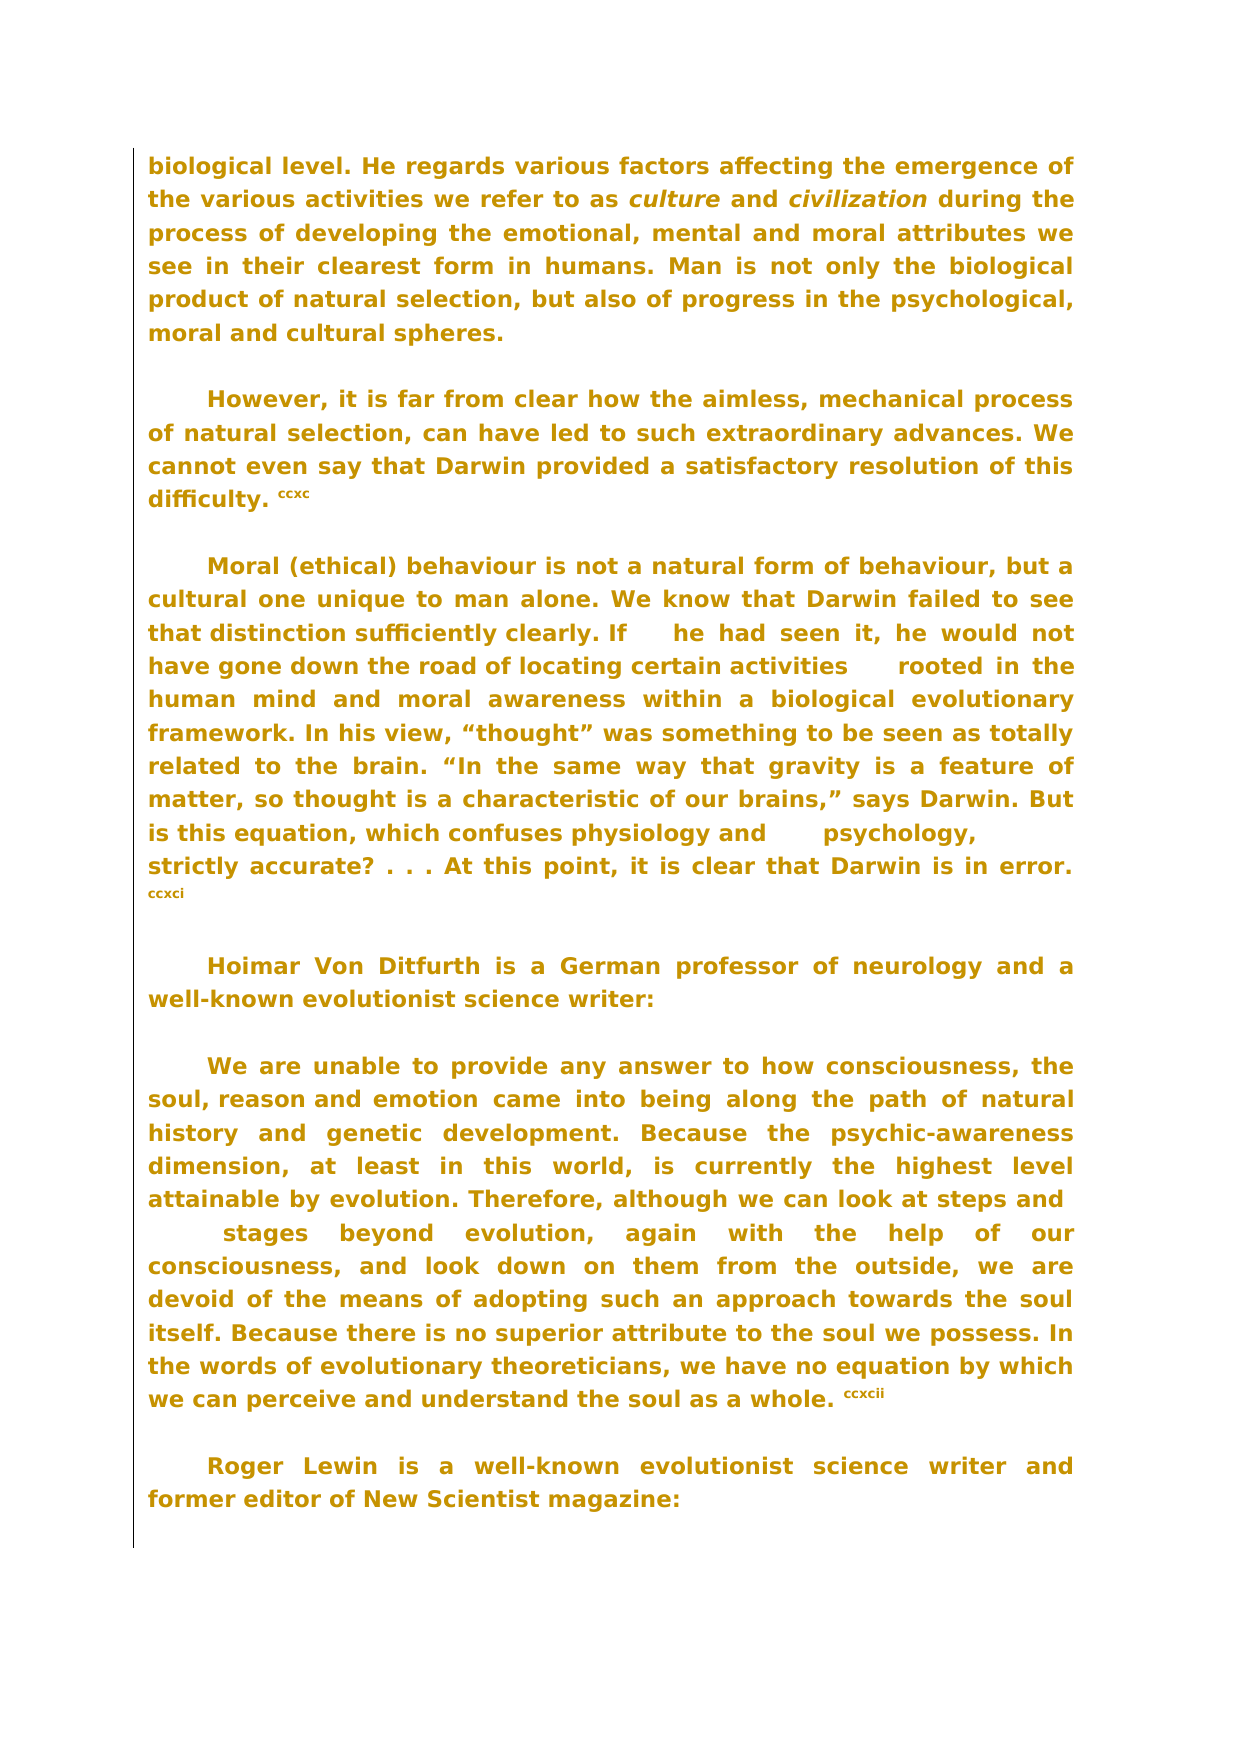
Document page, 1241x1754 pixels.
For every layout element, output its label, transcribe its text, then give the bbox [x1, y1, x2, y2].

text Moral (ethical) behaviour is not a natural form of behaviour, but a cultural one unique to man alone. We know that Darwin failed to see that distinction sufficiently clearly. If he had seen it, he would not have gone down the road of locating certain activities rooted in the human mind and moral awareness within a biological evolutionary framework. In his view, “thought” was something to be seen as totally related to the brain. “In the same way that gravity is a feature of matter, so thought is a characteristic of our brains,” says Darwin. But is this equation, which confuses physiology and psychology, strictly accurate? . . . At this point, it is clear that Darwin is in error. [148, 548, 1075, 914]
text We are unable to provide any answer to how consciousness, the soul, reason and emotion came into being along the path of natural history and genetic development. Because the psychic-awareness dimension, at least in this world, is currently the highest level attainable by evolution. Therefore, although we can look at steps and stages beyond evolution, again with the help of our consciousness, and look down on them from the outside, we are devoid of the means of adopting such an approach towards the soul itself. Because there is no superior attribute to the soul we possess. In the words of evolutionary theoreticians, we have no equation by which we can perceive and understand the soul as a whole. [148, 1048, 1075, 1414]
text Hoimar Von Ditfurth is a German professor of neurology and a well-known evolutionist science writer: [148, 948, 1075, 1014]
text biological level. He regards various factors affecting the emergence of the various activities we refer to as culture and civilization during the process of developing the emotional, mental and moral attributes we see in their clearest form in humans. Man is not only the biological product of natural selection, but also of progress in the psychological, moral and cultural spheres. [148, 148, 1075, 348]
text Roger Lewin is a well-known evolutionist science writer and former editor of New Scientist magazine: [148, 1448, 1075, 1514]
text However, it is far from clear how the aimless, mechanical process of natural selection, can have led to such extraordinary advances. We cannot even say that Darwin provided a satisfactory resolution of this difficulty. [148, 381, 1075, 514]
